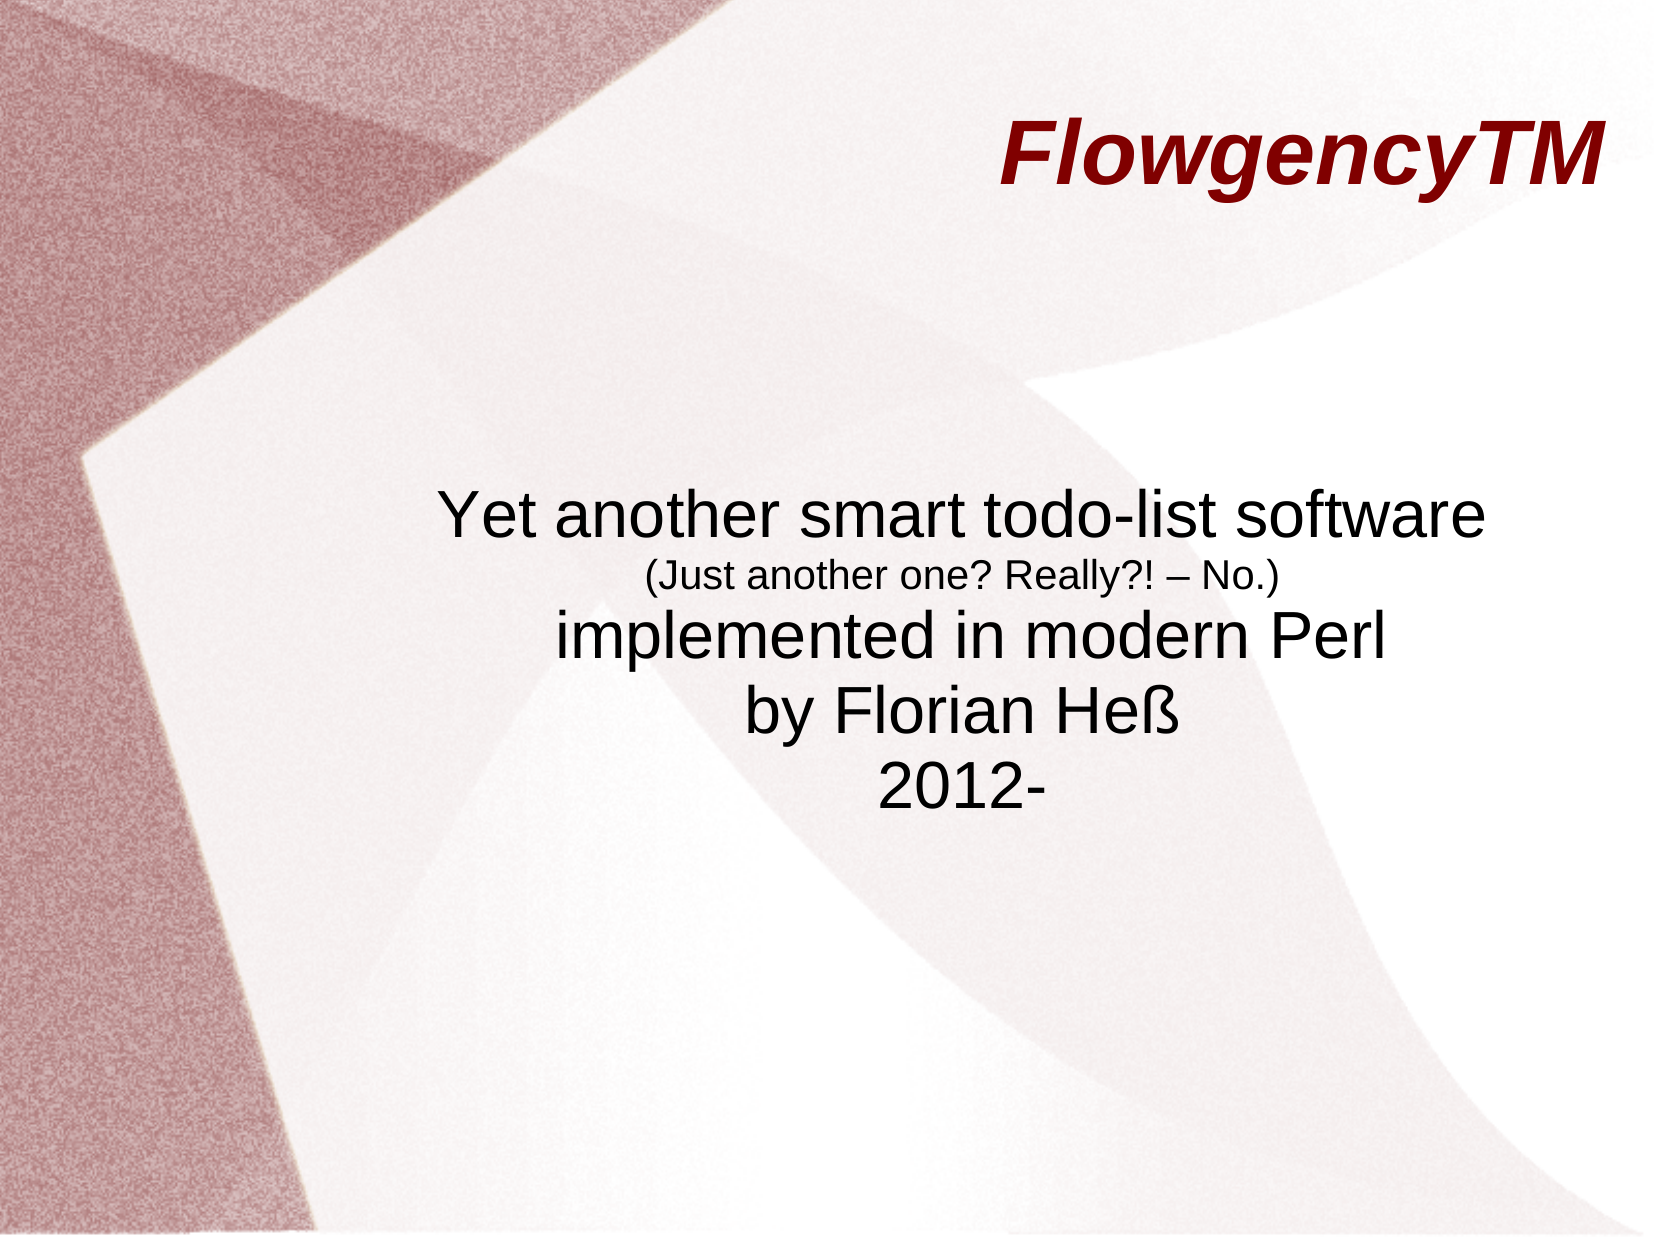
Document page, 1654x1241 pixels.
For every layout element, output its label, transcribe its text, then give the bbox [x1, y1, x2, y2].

picture [0, 0, 1654, 1241]
title FlowgencyTM [596, 49, 1607, 257]
subtitle Yet another smart todo-list software (Just another one? Really?! – No.) implemented in modern Perl by Florian Heß 2012- [324, 290, 1601, 1010]
